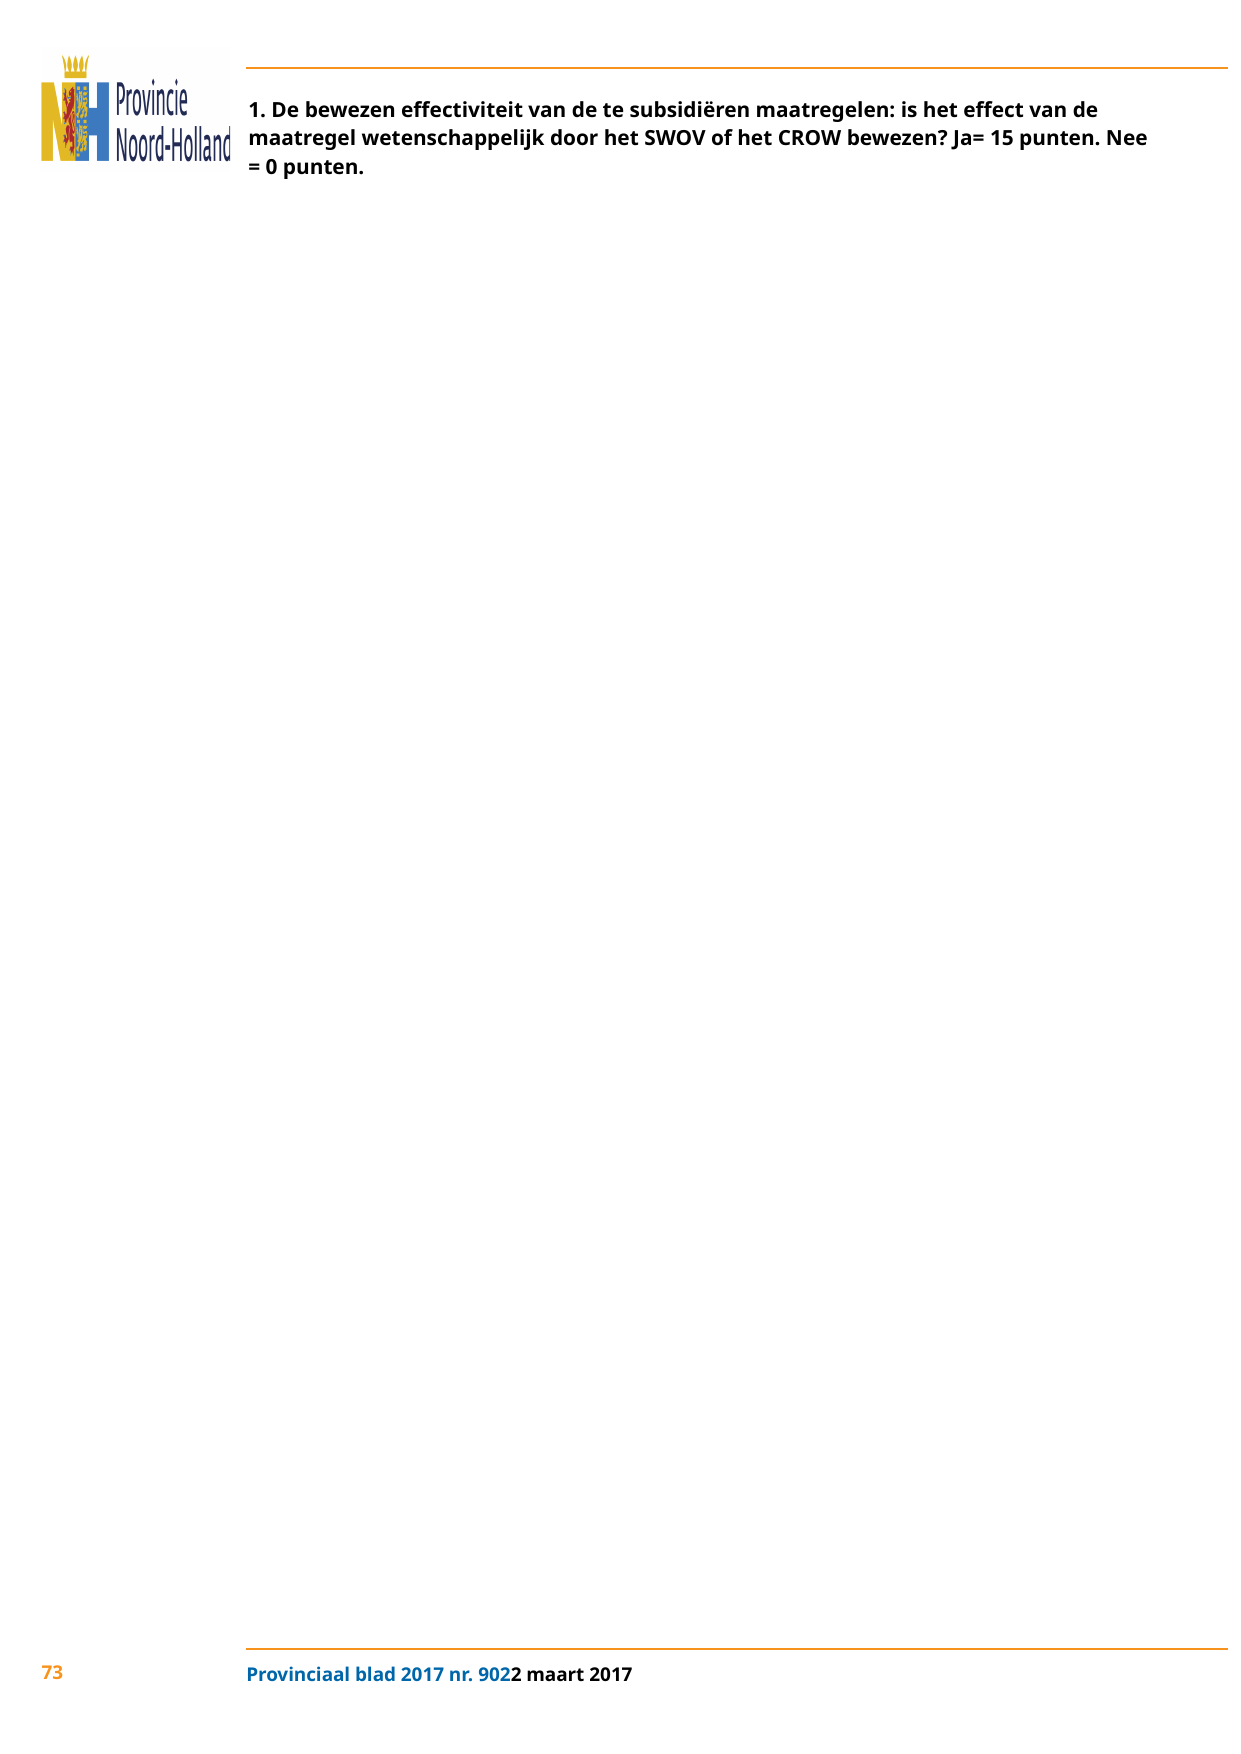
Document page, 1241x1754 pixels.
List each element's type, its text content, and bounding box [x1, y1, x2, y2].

text 1. De bewezen effectiviteit van de te subsidiëren maatregelen: is het effect van de maatregel wetenschappelijk door het SWOV of het CROW bewezen? Ja= 15 punten. Nee = 0 punten. [248, 95, 1152, 180]
picture [41, 47, 231, 172]
